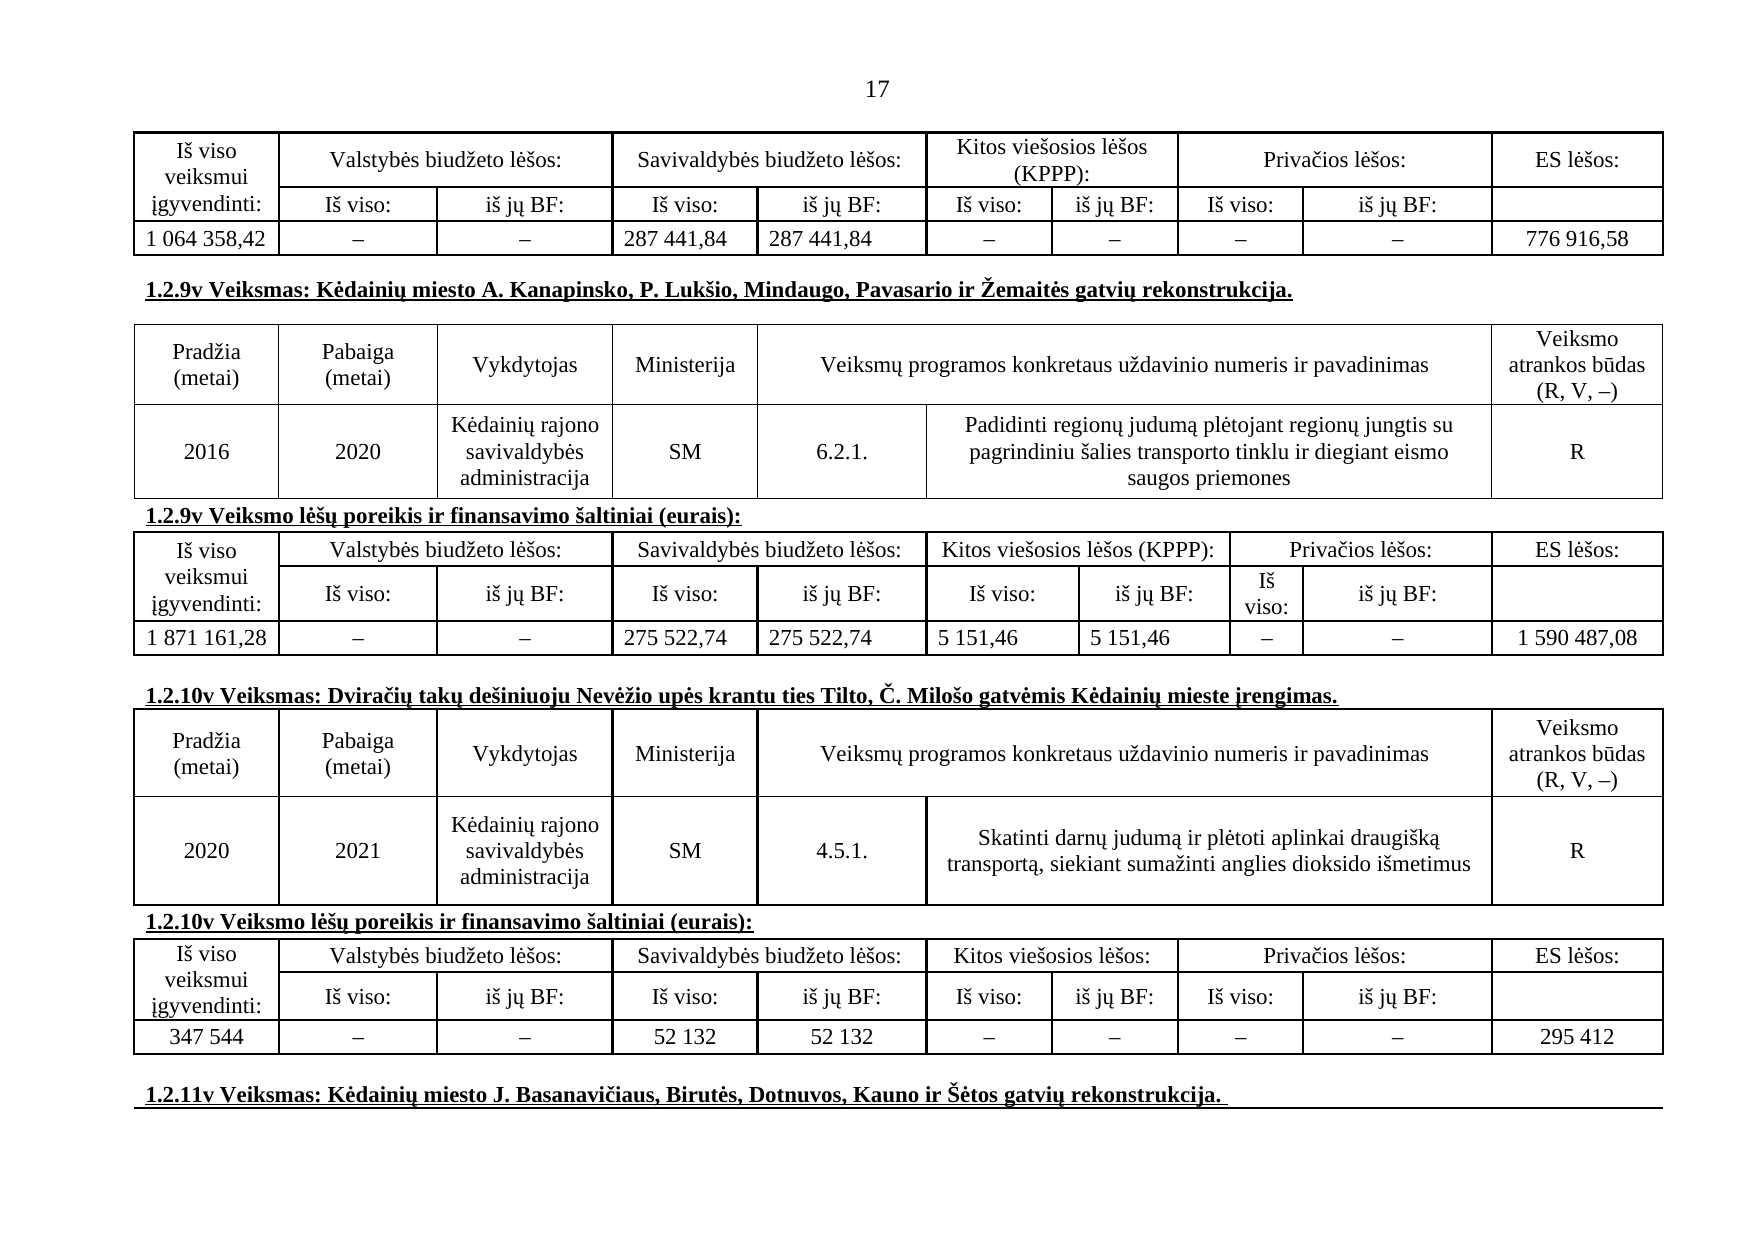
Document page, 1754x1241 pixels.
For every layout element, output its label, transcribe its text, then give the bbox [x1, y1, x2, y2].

table_cell [128, 220, 133, 254]
table_cell Veiksmo atrankos būdas (R, V, –) [1492, 325, 1662, 404]
table_cell 52 132 [759, 1021, 925, 1052]
table_cell 776 916,58 [1493, 222, 1662, 254]
table_cell 4.5.1. [759, 797, 925, 904]
table_cell [1663, 1053, 1692, 1107]
table_cell Veiksmo atrankos būdas (R, V, –) [1493, 710, 1662, 796]
table_cell iš jų BF: [759, 973, 925, 1019]
table_cell – [928, 1021, 1051, 1052]
table_cell Privačios lėšos: [1179, 940, 1491, 971]
table_cell Iš viso: [614, 188, 756, 220]
table_cell – [1304, 622, 1491, 653]
table_cell – [438, 622, 611, 653]
table_cell 1.2.10v Veiksmas: Dviračių takų dešiniuoju Nevėžio upės krantu ties Tilto, Č. Milošo gatvėmis Kėdainių mieste įrengimas. [134, 656, 1663, 708]
table_cell Savivaldybės biudžeto lėšos: [614, 533, 925, 565]
table_cell [1664, 620, 1692, 653]
table_cell – [1304, 222, 1491, 254]
table_cell Pradžia (metai) [135, 325, 278, 404]
table_cell [128, 620, 133, 653]
table_cell [128, 971, 133, 1019]
table_cell iš jų BF: [1080, 567, 1229, 620]
table_cell [1664, 565, 1692, 620]
table_cell [128, 531, 133, 565]
table_cell Iš viso: [928, 973, 1051, 1019]
table_cell [128, 708, 133, 796]
table_cell 275 522,74 [759, 622, 925, 653]
table_cell iš jų BF: [1053, 973, 1177, 1019]
table_cell Privačios lėšos: [1231, 533, 1491, 565]
table_cell Veiksmų programos konkretaus uždavinio numeris ir pavadinimas [759, 710, 1491, 796]
table_cell 5 151,46 [1080, 622, 1229, 653]
table_cell 2020 [135, 797, 278, 904]
table_cell [1664, 708, 1692, 796]
table_cell [128, 654, 134, 708]
table_cell [1664, 796, 1692, 904]
table_cell 2021 [280, 797, 436, 904]
table_cell 52 132 [614, 1021, 756, 1052]
table_cell [1663, 324, 1692, 404]
table_cell [1664, 971, 1692, 1019]
table_cell 2016 [135, 405, 278, 497]
table_cell – [280, 1021, 436, 1052]
table_cell [1663, 904, 1692, 937]
table_cell [128, 186, 133, 220]
table_cell [1493, 188, 1662, 220]
table_cell [128, 254, 134, 324]
table_cell iš jų BF: [438, 567, 611, 620]
table_cell 1.2.10v Veiksmo lėšų poreikis ir finansavimo šaltiniai (eurais): [134, 906, 1663, 937]
table_cell iš jų BF: [759, 567, 925, 620]
table_cell iš jų BF: [1304, 567, 1491, 620]
table_cell Iš viso: [614, 567, 756, 620]
table_cell – [280, 622, 436, 653]
table_cell Pabaiga (metai) [280, 710, 436, 796]
table_cell Valstybės biudžeto lėšos: [280, 940, 611, 971]
table_cell Ministerija [613, 325, 757, 404]
table_cell Skatinti darnų judumą ir plėtoti aplinkai draugišką transportą, siekiant sumažinti anglies dioksido išmetimus [928, 797, 1491, 904]
table_cell Iš viso: [280, 567, 436, 620]
table_cell Kėdainių rajono savivaldybės administracija [438, 405, 612, 497]
table_cell Kitos viešosios lėšos (KPPP): [928, 134, 1177, 186]
table_cell Iš viso: [1179, 188, 1302, 220]
table_cell 275 522,74 [614, 622, 756, 653]
table_cell [128, 1019, 133, 1052]
table_cell iš jų BF: [438, 973, 611, 1019]
table_cell iš jų BF: [1304, 973, 1491, 1019]
table_cell Iš viso veiksmui įgyvendinti: [135, 533, 278, 620]
table_cell Iš viso: [1231, 567, 1302, 620]
table_cell Kitos viešosios lėšos: [928, 940, 1177, 971]
table_cell Iš viso: [280, 188, 436, 220]
table_cell – [438, 1021, 611, 1052]
table_cell Kitos viešosios lėšos (KPPP): [928, 533, 1229, 565]
table_cell 5 151,46 [928, 622, 1078, 653]
table_cell Privačios lėšos: [1179, 134, 1491, 186]
table_cell – [928, 222, 1051, 254]
table_cell Iš viso veiksmui įgyvendinti: [135, 134, 278, 220]
table_cell ES lėšos: [1493, 940, 1662, 971]
table_cell Kėdainių rajono savivaldybės administracija [438, 797, 611, 904]
table_cell Savivaldybės biudžeto lėšos: [614, 940, 925, 971]
table_cell 295 412 [1493, 1021, 1662, 1052]
table_cell [128, 131, 133, 186]
table_cell iš jų BF: [438, 188, 611, 220]
table_cell [1493, 567, 1662, 620]
table_cell iš jų BF: [759, 188, 925, 220]
table_cell Ministerija [614, 710, 756, 796]
table_cell – [1053, 1021, 1177, 1052]
table_cell – [1179, 1021, 1302, 1052]
table_cell [1664, 1019, 1692, 1052]
table_cell Iš viso: [928, 567, 1078, 620]
table_cell 6.2.1. [758, 405, 926, 497]
table_cell Iš viso: [1179, 973, 1302, 1019]
table_cell – [1053, 222, 1177, 254]
table_cell [1664, 131, 1692, 186]
table_cell [1663, 254, 1692, 324]
table_cell [1663, 404, 1692, 497]
table_cell 1 064 358,42 [135, 222, 278, 254]
table_cell [128, 904, 134, 937]
table_cell – [280, 222, 436, 254]
table_cell Veiksmų programos konkretaus uždavinio numeris ir pavadinimas [758, 325, 1491, 404]
table_cell Iš viso: [928, 188, 1051, 220]
table_cell [1664, 186, 1692, 220]
table_cell SM [613, 405, 757, 497]
table_cell [128, 796, 133, 904]
table_cell Iš viso: [614, 973, 756, 1019]
table_cell 287 441,84 [614, 222, 756, 254]
table_cell – [438, 222, 611, 254]
table_cell 1 590 487,08 [1493, 622, 1662, 653]
table_cell Savivaldybės biudžeto lėšos: [614, 134, 925, 186]
table_cell [128, 404, 134, 497]
table_cell [1493, 973, 1662, 1019]
table_cell SM [614, 797, 756, 904]
table_cell Vykdytojas [438, 325, 612, 404]
table_cell Vykdytojas [438, 710, 611, 796]
table_cell Pradžia (metai) [135, 710, 278, 796]
table_cell Valstybės biudžeto lėšos: [280, 134, 611, 186]
table_cell [1663, 498, 1692, 531]
table_cell – [1231, 622, 1302, 653]
table_cell 1.2.9v Veiksmo lėšų poreikis ir finansavimo šaltiniai (eurais): [134, 499, 1663, 531]
table_cell Pabaiga (metai) [279, 325, 437, 404]
table_cell [1664, 531, 1692, 565]
table_cell iš jų BF: [1304, 188, 1491, 220]
table_cell 347 544 [135, 1021, 278, 1052]
table_cell [128, 498, 134, 531]
table_cell 287 441,84 [759, 222, 925, 254]
table_cell 1.2.9v Veiksmas: Kėdainių miesto A. Kanapinsko, P. Lukšio, Mindaugo, Pavasario ir Žemaitės gatvių rekonstrukcija. [134, 256, 1663, 324]
table_cell [128, 1053, 134, 1107]
table_cell R [1492, 405, 1662, 497]
table_cell Iš viso veiksmui įgyvendinti: [135, 940, 278, 1019]
table_cell – [1179, 222, 1302, 254]
table_cell 2020 [279, 405, 437, 497]
table_cell [1664, 938, 1692, 971]
table_cell iš jų BF: [1053, 188, 1177, 220]
table_cell – [1304, 1021, 1491, 1052]
table_cell ES lėšos: [1493, 134, 1662, 186]
table_cell [1663, 654, 1692, 708]
table_cell R [1493, 797, 1662, 904]
table_cell 1.2.11v Veiksmas: Kėdainių miesto J. Basanavičiaus, Birutės, Dotnuvos, Kauno ir Šėtos gatvių rekonstrukcija. [134, 1055, 1663, 1107]
table_cell ES lėšos: [1493, 533, 1662, 565]
table_cell Iš viso: [280, 973, 436, 1019]
table_cell [128, 938, 133, 971]
table_cell [128, 324, 134, 404]
table_cell [1664, 220, 1692, 254]
table_cell Valstybės biudžeto lėšos: [280, 533, 611, 565]
table_cell Padidinti regionų judumą plėtojant regionų jungtis su pagrindiniu šalies transporto tinklu ir diegiant eismo saugos priemones [927, 405, 1491, 497]
table_cell [128, 565, 133, 620]
table_cell 1 871 161,28 [135, 622, 278, 653]
